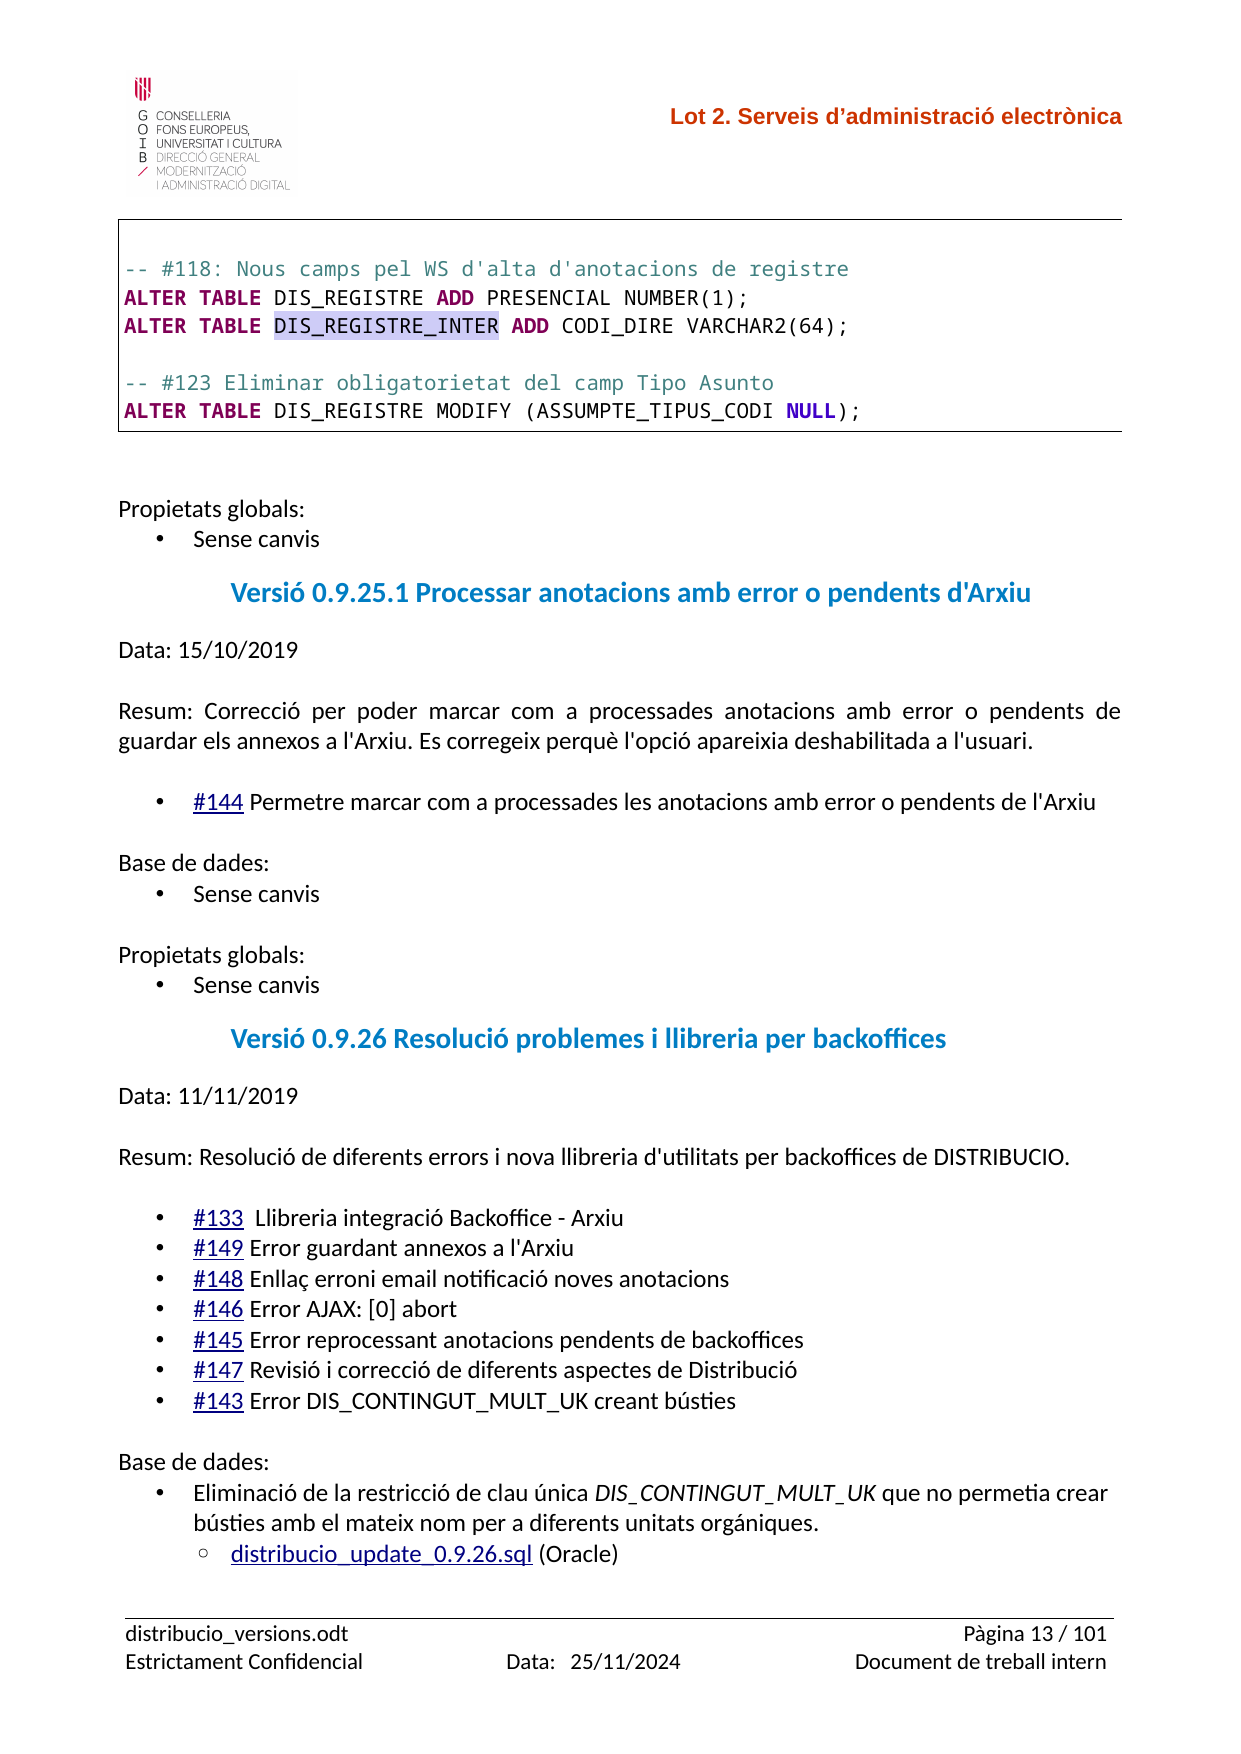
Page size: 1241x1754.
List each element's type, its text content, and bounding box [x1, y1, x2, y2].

list Sense canvis [156, 523, 1122, 554]
list #147 Revisió i correcció de diferents aspectes de Distribució [156, 1354, 1122, 1385]
text Base de dades: [118, 1446, 1122, 1477]
text Propietats globals: [118, 939, 1122, 969]
list #146 Error AJAX: [0] abort [156, 1293, 1122, 1324]
list #144 Permetre marcar com a processades les anotacions amb error o pendents de l'Arxiu [156, 786, 1122, 817]
text Resum: Correcció per poder marcar com a processades anotacions amb error o pendents de guardar els annexos a l'Arxiu. Es corregeix perquè l'opció apareixia deshabilitada a l'usuari. [118, 695, 1122, 756]
list #149 Error guardant annexos a l'Arxiu [156, 1232, 1122, 1263]
list #143 Error DIS_CONTINGUT_MULT_UK creant bústies [156, 1385, 1122, 1416]
list Sense canvis [156, 969, 1122, 1000]
list Sense canvis [156, 878, 1122, 908]
subtitle Versió 0.9.26 Resolució problemes i llibreria per backoffices [153, 1021, 1122, 1056]
text Base de dades: [118, 847, 1122, 878]
text Data: 11/11/2019 [118, 1080, 1122, 1110]
list #133 Llibreria integració Backoffice - Arxiu [156, 1202, 1122, 1232]
table_header -- #118: Nous camps pel WS d'alta d'anotacions de registre ALTER TABLE DIS_REGISTRE ADD PRESENCIAL NUMBER(1); ALTER TABLE DIS_REGISTRE_INTER ADD CODI_DIRE VARCHAR2(64); -- #123 Eliminar obligatorietat del camp Tipo Asunto ALTER TABLE DIS_REGISTRE MODIFY (ASSUMPTE_TIPUS_CODI NULL); [119, 220, 1122, 431]
subtitle Versió 0.9.25.1 Processar anotacions amb error o pendents d'Arxiu [153, 574, 1122, 610]
list distribucio_update_0.9.26.sql (Oracle) [193, 1538, 1122, 1568]
picture [126, 70, 299, 197]
list #148 Enllaç erroni email notificació noves anotacions [156, 1263, 1122, 1293]
text Propietats globals: [118, 493, 1122, 523]
list #145 Error reprocessant anotacions pendents de backoffices [156, 1324, 1122, 1354]
text Resum: Resolució de diferents errors i nova llibreria d'utilitats per backoffices de DISTRIBUCIO. [118, 1141, 1122, 1171]
text Data: 15/10/2019 [118, 634, 1122, 664]
list Eliminació de la restricció de clau única DIS_CONTINGUT_MULT_UK que no permetia crear bústies amb el mateix nom per a diferents unitats orgániques. [156, 1477, 1122, 1538]
